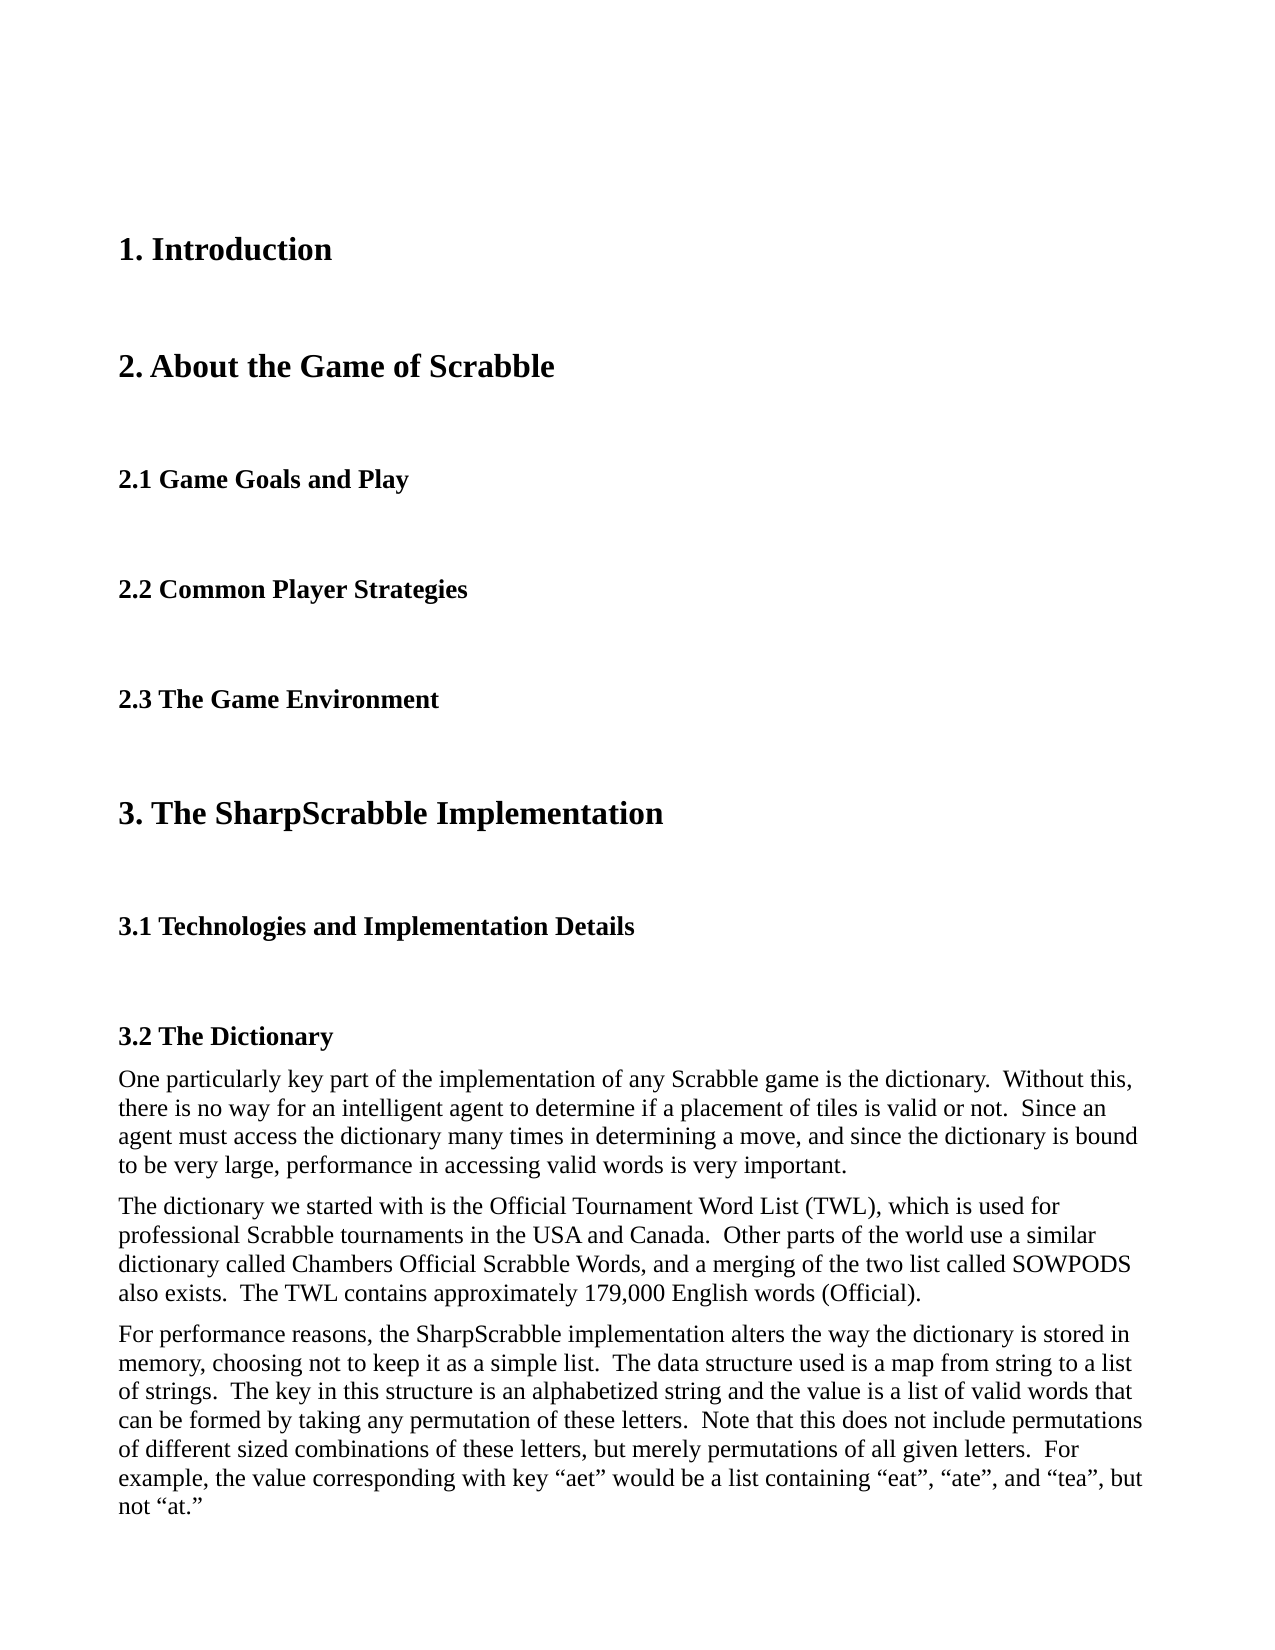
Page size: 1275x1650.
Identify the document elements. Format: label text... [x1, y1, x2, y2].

text The dictionary we started with is the Official Tournament Word List (TWL), which is used for professional Scrabble tournaments in the USA and Canada. Other parts of the world use a similar dictionary called Chambers Official Scrabble Words, and a merging of the two list called SOWPODS also exists. The TWL contains approximately 179,000 English words (Official). [118, 1191, 1157, 1306]
subtitle 2. About the Game of Scrabble [118, 346, 1157, 385]
subtitle 1. Introduction [118, 229, 1157, 268]
text For performance reasons, the SharpScrabble implementation alters the way the dictionary is stored in memory, choosing not to keep it as a simple list. The data structure used is a map from string to a list of strings. The key in this structure is an alphabetized string and the value is a list of valid words that can be formed by taking any permutation of these letters. Note that this does not include permutations of different sized combinations of these letters, but merely permutations of all given letters. For example, the value corresponding with key “aet” would be a list containing “eat”, “ate”, and “tea”, but not “at.” [118, 1319, 1157, 1520]
subtitle 2.2 Common Player Strategies [118, 573, 1157, 604]
subtitle 3. The SharpScrabble Implementation [118, 793, 1157, 832]
subtitle 3.2 The Dictionary [118, 1020, 1157, 1051]
text One particularly key part of the implementation of any Scrabble game is the dictionary. Without this, there is no way for an intelligent agent to determine if a placement of tiles is valid or not. Since an agent must access the dictionary many times in determining a move, and since the dictionary is bound to be very large, performance in accessing valid words is very important. [118, 1064, 1157, 1179]
subtitle 2.1 Game Goals and Play [118, 463, 1157, 495]
subtitle 3.1 Technologies and Implementation Details [118, 910, 1157, 941]
subtitle 2.3 The Game Environment [118, 683, 1157, 714]
